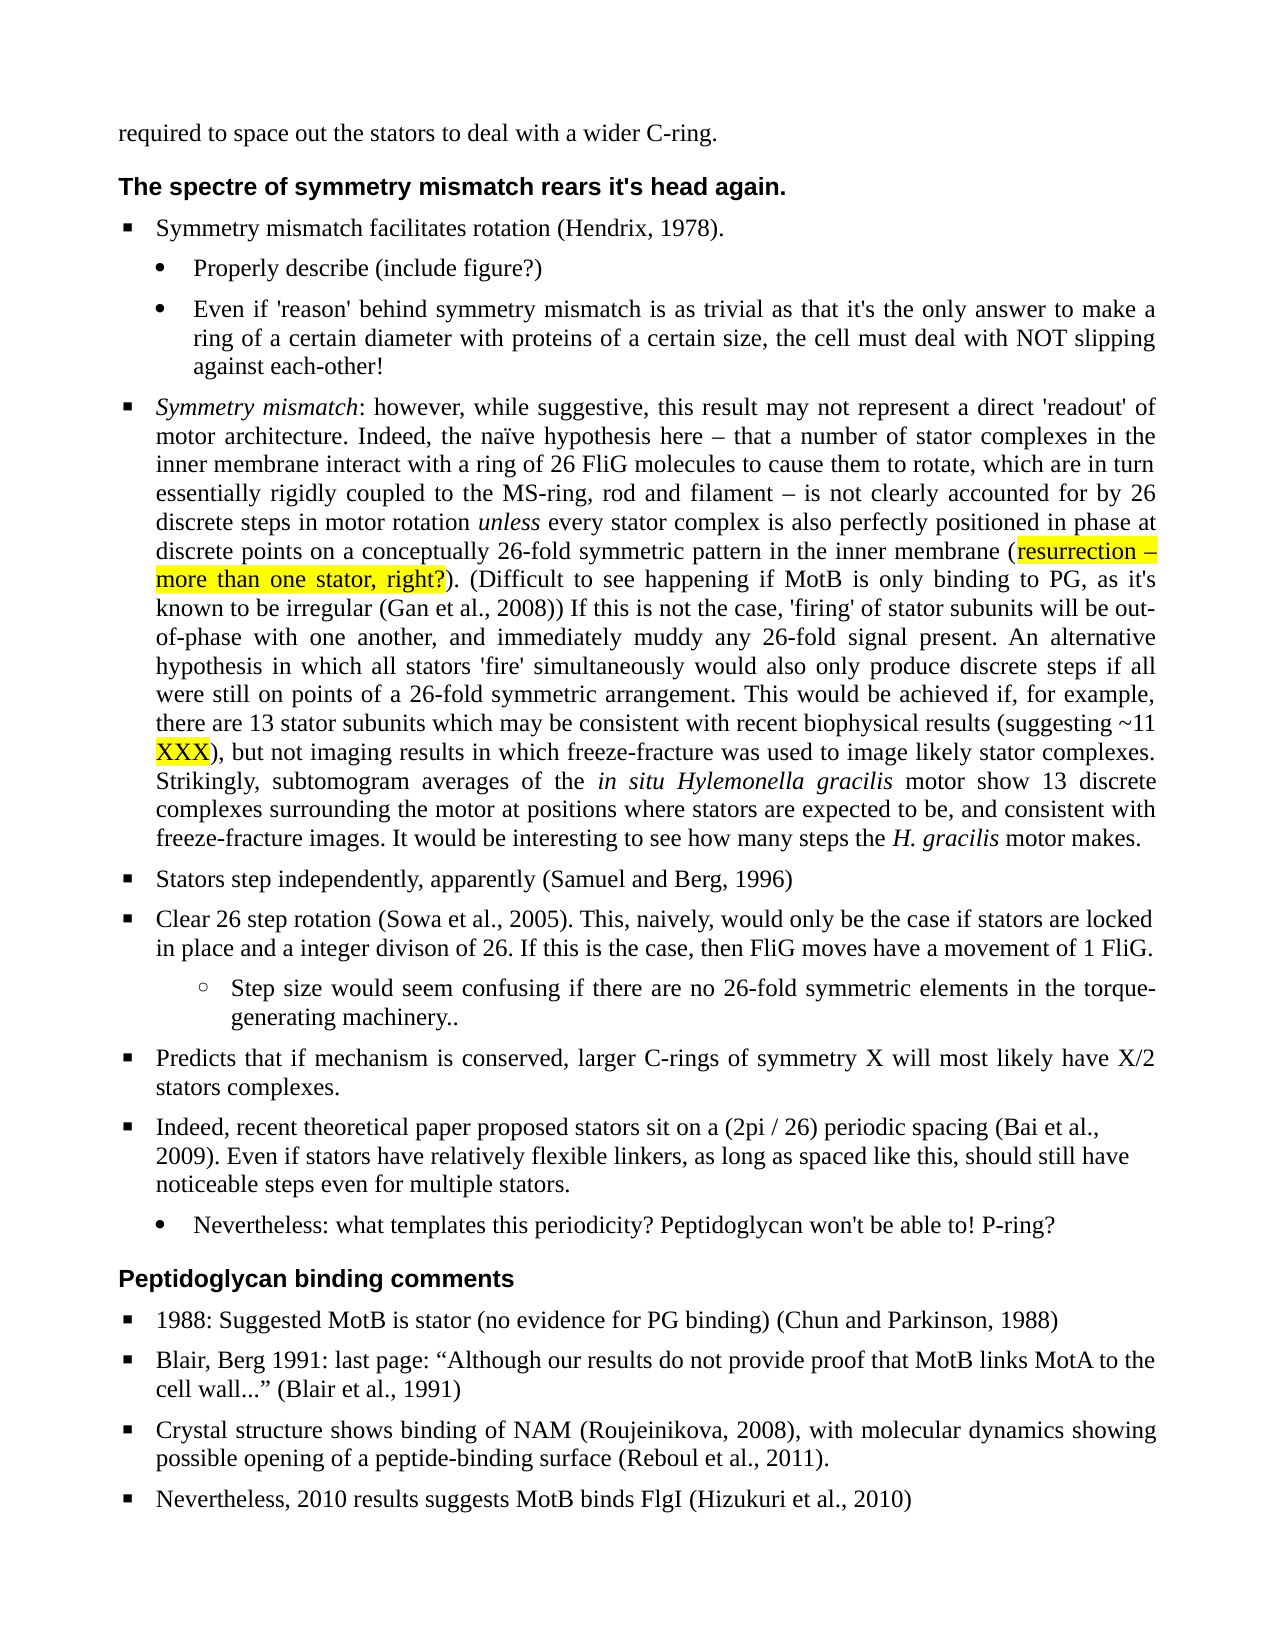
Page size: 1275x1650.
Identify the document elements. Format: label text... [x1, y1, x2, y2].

list Stators step independently, apparently (Samuel and Berg, 1996) [118, 864, 1157, 892]
subtitle Peptidoglycan binding comments [118, 1264, 1157, 1292]
list Nevertheless, 2010 results suggests MotB binds FlgI (Hizukuri et al., 2010) [118, 1484, 1157, 1513]
list 1988: Suggested MotB is stator (no evidence for PG binding) (Chun and Parkinson, 1988) [118, 1305, 1157, 1334]
list Indeed, recent theoretical paper proposed stators sit on a (2pi / 26) periodic spacing (Bai et al., 2009). Even if stators have relatively flexible linkers, as long as spaced like this, should still have noticeable steps even for multiple stators. [118, 1112, 1157, 1198]
list Nevertheless: what templates this periodicity? Peptidoglycan won't be able to! P-ring? [156, 1210, 1157, 1239]
list Properly describe (include figure?) [156, 253, 1157, 282]
list Crystal structure shows binding of NAM (Roujeinikova, 2008), with molecular dynamics showing possible opening of a peptide-binding surface (Reboul et al., 2011). [118, 1415, 1157, 1472]
list Symmetry mismatch: however, while suggestive, this result may not represent a direct 'readout' of motor architecture. Indeed, the naïve hypothesis here – that a number of stator complexes in the inner membrane interact with a ring of 26 FliG molecules to cause them to rotate, which are in turn essentially rigidly coupled to the MS-ring, rod and filament – is not clearly accounted for by 26 discrete steps in motor rotation unless every stator complex is also perfectly positioned in phase at discrete points on a conceptually 26-fold symmetric pattern in the inner membrane (resurrection – more than one stator, right?). (Difficult to see happening if MotB is only binding to PG, as it's known to be irregular (Gan et al., 2008)) If this is not the case, 'firing' of stator subunits will be out-of-phase with one another, and immediately muddy any 26-fold signal present. An alternative hypothesis in which all stators 'fire' simultaneously would also only produce discrete steps if all were still on points of a 26-fold symmetric arrangement. This would be achieved if, for example, there are 13 stator subunits which may be consistent with recent biophysical results (suggesting ~11 XXX), but not imaging results in which freeze-fracture was used to image likely stator complexes. Strikingly, subtomogram averages of the in situ Hylemonella gracilis motor show 13 discrete complexes surrounding the motor at positions where stators are expected to be, and consistent with freeze-fracture images. It would be interesting to see how many steps the H. gracilis motor makes. [118, 392, 1157, 852]
text required to space out the stators to deal with a wider C-ring. [118, 118, 1157, 147]
list Even if 'reason' behind symmetry mismatch is as trivial as that it's the only answer to make a ring of a certain diameter with proteins of a certain size, the cell must deal with NOT slipping against each-other! [156, 294, 1157, 380]
list Blair, Berg 1991: last page: “Although our results do not provide proof that MotB links MotA to the cell wall...” (Blair et al., 1991) [118, 1345, 1157, 1403]
list Clear 26 step rotation (Sowa et al., 2005). This, naively, would only be the case if stators are locked in place and a integer divison of 26. If this is the case, then FliG moves have a movement of 1 FliG. [118, 904, 1157, 962]
list Predicts that if mechanism is conserved, larger C-rings of symmetry X will most likely have X/2 stators complexes. [118, 1043, 1157, 1100]
list Symmetry mismatch facilitates rotation (Hendrix, 1978). [118, 213, 1157, 242]
list Step size would seem confusing if there are no 26-fold symmetric elements in the torque-generating machinery.. [193, 973, 1157, 1031]
subtitle The spectre of symmetry mismatch rears it's head again. [118, 172, 1157, 200]
